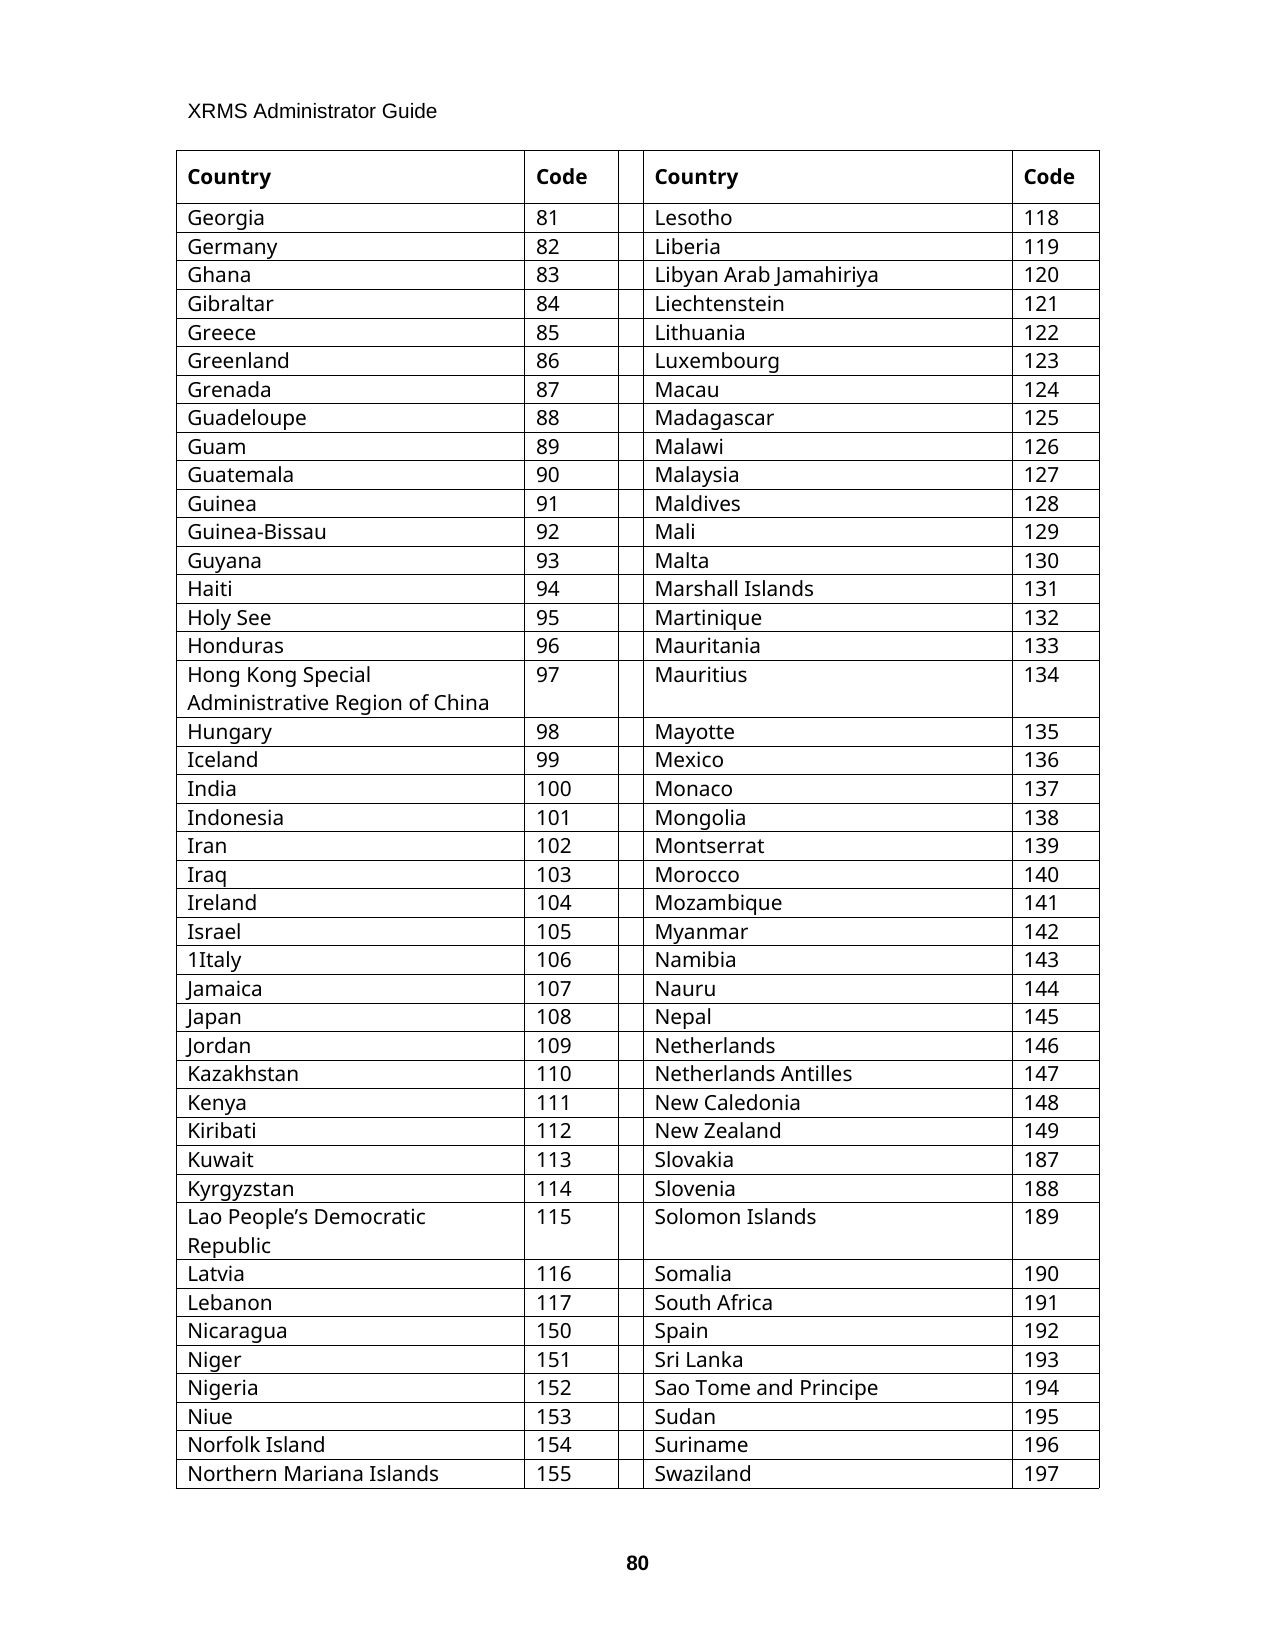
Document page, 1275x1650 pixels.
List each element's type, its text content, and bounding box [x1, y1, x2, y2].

table_cell [619, 1004, 643, 1031]
table_cell 90 [525, 461, 618, 489]
table_cell 117 [525, 1289, 618, 1316]
table_cell [619, 661, 643, 717]
table_cell 111 [525, 1089, 618, 1117]
table_cell Mayotte [644, 718, 1012, 746]
table_cell 121 [1013, 290, 1099, 317]
table_cell Morocco [644, 861, 1012, 888]
table_cell Libyan Arab Jamahiriya [644, 261, 1012, 289]
table_cell 136 [1013, 747, 1099, 774]
table_cell 94 [525, 575, 618, 603]
table_cell [619, 946, 643, 974]
table_cell [619, 718, 643, 746]
table_cell 155 [525, 1460, 618, 1487]
table_cell Nigeria [177, 1374, 524, 1402]
table_cell Niger [177, 1346, 524, 1373]
table_cell Hungary [177, 718, 524, 746]
table_cell [619, 233, 643, 260]
table_cell Nicaragua [177, 1317, 524, 1345]
table_cell [619, 1431, 643, 1459]
table_cell Gibraltar [177, 290, 524, 317]
table_cell [619, 1260, 643, 1288]
table_cell Malawi [644, 433, 1012, 460]
table_cell [619, 604, 643, 631]
table_cell Latvia [177, 1260, 524, 1288]
table_cell Israel [177, 918, 524, 945]
table_cell Niue [177, 1403, 524, 1430]
table_cell [619, 1032, 643, 1059]
table_cell 124 [1013, 376, 1099, 403]
table_cell Maldives [644, 490, 1012, 517]
table_cell Honduras [177, 632, 524, 660]
table_cell [619, 804, 643, 831]
table_cell 192 [1013, 1317, 1099, 1345]
table_cell Martinique [644, 604, 1012, 631]
table_cell 103 [525, 861, 618, 888]
table_cell 143 [1013, 946, 1099, 974]
table_cell Sri Lanka [644, 1346, 1012, 1373]
table_cell Northern Mariana Islands [177, 1460, 524, 1487]
table_cell 146 [1013, 1032, 1099, 1059]
table_cell Montserrat [644, 832, 1012, 860]
table_cell 141 [1013, 889, 1099, 917]
table_cell 115 [525, 1203, 618, 1259]
table_cell Indonesia [177, 804, 524, 831]
table_cell Macau [644, 376, 1012, 403]
table_cell 113 [525, 1146, 618, 1174]
table_cell 109 [525, 1032, 618, 1059]
table_cell 195 [1013, 1403, 1099, 1430]
table_cell Japan [177, 1004, 524, 1031]
table_cell Myanmar [644, 918, 1012, 945]
table_cell Suriname [644, 1431, 1012, 1459]
table_cell 126 [1013, 433, 1099, 460]
table_cell 102 [525, 832, 618, 860]
table_cell Mauritania [644, 632, 1012, 660]
table_cell Mexico [644, 747, 1012, 774]
table_cell Somalia [644, 1260, 1012, 1288]
table_cell 81 [525, 204, 618, 232]
table_cell [619, 832, 643, 860]
table_cell [619, 461, 643, 489]
table_cell Ireland [177, 889, 524, 917]
table_header Code [1013, 151, 1099, 203]
table_cell Lesotho [644, 204, 1012, 232]
table_cell 120 [1013, 261, 1099, 289]
table_cell Mozambique [644, 889, 1012, 917]
table_header Code [525, 151, 618, 203]
table_cell Liechtenstein [644, 290, 1012, 317]
table_cell [619, 290, 643, 317]
table_header [619, 151, 643, 203]
table_cell 128 [1013, 490, 1099, 517]
table_cell Kuwait [177, 1146, 524, 1174]
table_cell Guinea-Bissau [177, 518, 524, 546]
table_cell 95 [525, 604, 618, 631]
table_cell 189 [1013, 1203, 1099, 1259]
table_cell 142 [1013, 918, 1099, 945]
table_cell 131 [1013, 575, 1099, 603]
table_cell Grenada [177, 376, 524, 403]
table_cell [619, 1175, 643, 1202]
table_cell Guam [177, 433, 524, 460]
table_cell 152 [525, 1374, 618, 1402]
table_cell 88 [525, 404, 618, 432]
table_cell Guyana [177, 547, 524, 574]
table_cell Germany [177, 233, 524, 260]
table_cell 145 [1013, 1004, 1099, 1031]
table_cell Kazakhstan [177, 1061, 524, 1088]
table_cell 132 [1013, 604, 1099, 631]
table_cell Marshall Islands [644, 575, 1012, 603]
table_cell 97 [525, 661, 618, 717]
table_cell Nauru [644, 975, 1012, 1002]
table_cell 148 [1013, 1089, 1099, 1117]
table_cell Lebanon [177, 1289, 524, 1316]
table_cell 107 [525, 975, 618, 1002]
table_cell Liberia [644, 233, 1012, 260]
table_cell 87 [525, 376, 618, 403]
table_cell [619, 347, 643, 374]
table_cell Luxembourg [644, 347, 1012, 374]
table_cell Kyrgyzstan [177, 1175, 524, 1202]
table_cell Madagascar [644, 404, 1012, 432]
table_cell Lao People’s Democratic Republic [177, 1203, 524, 1259]
table_cell 138 [1013, 804, 1099, 831]
table_cell [619, 1146, 643, 1174]
table_cell 112 [525, 1118, 618, 1145]
table_cell Mauritius [644, 661, 1012, 717]
table_cell 193 [1013, 1346, 1099, 1373]
table_cell Nepal [644, 1004, 1012, 1031]
table_cell [619, 1061, 643, 1088]
table_cell 151 [525, 1346, 618, 1373]
table_cell 99 [525, 747, 618, 774]
table_cell [619, 889, 643, 917]
table_cell 101 [525, 804, 618, 831]
table_cell Netherlands Antilles [644, 1061, 1012, 1088]
table_cell Guinea [177, 490, 524, 517]
table_cell 83 [525, 261, 618, 289]
table_header Country [177, 151, 524, 203]
table_cell [619, 918, 643, 945]
table_cell 191 [1013, 1289, 1099, 1316]
table_cell 190 [1013, 1260, 1099, 1288]
table_cell Slovakia [644, 1146, 1012, 1174]
table_cell [619, 632, 643, 660]
table_cell 140 [1013, 861, 1099, 888]
table_cell [619, 204, 643, 232]
table_cell Haiti [177, 575, 524, 603]
table_cell Malta [644, 547, 1012, 574]
table_cell 84 [525, 290, 618, 317]
table_cell 197 [1013, 1460, 1099, 1487]
table_cell 129 [1013, 518, 1099, 546]
table_cell [619, 1203, 643, 1259]
table_cell 139 [1013, 832, 1099, 860]
table_cell 93 [525, 547, 618, 574]
table_cell Greece [177, 319, 524, 346]
table_cell 116 [525, 1260, 618, 1288]
table_cell 91 [525, 490, 618, 517]
table_cell Lithuania [644, 319, 1012, 346]
table_header Country [644, 151, 1012, 203]
table_cell Georgia [177, 204, 524, 232]
table_cell 194 [1013, 1374, 1099, 1402]
table_cell 122 [1013, 319, 1099, 346]
table_cell [619, 490, 643, 517]
table_cell Ghana [177, 261, 524, 289]
table_cell 82 [525, 233, 618, 260]
table_cell 119 [1013, 233, 1099, 260]
table_cell [619, 547, 643, 574]
table_cell Slovenia [644, 1175, 1012, 1202]
table_cell 130 [1013, 547, 1099, 574]
table_cell New Caledonia [644, 1089, 1012, 1117]
table_cell [619, 1289, 643, 1316]
table_cell [619, 1346, 643, 1373]
table_cell New Zealand [644, 1118, 1012, 1145]
table_cell [619, 261, 643, 289]
table_cell [619, 376, 643, 403]
table_cell 134 [1013, 661, 1099, 717]
table_cell [619, 775, 643, 803]
table_cell [619, 404, 643, 432]
table_cell [619, 1118, 643, 1145]
table_cell [619, 1317, 643, 1345]
table_cell 108 [525, 1004, 618, 1031]
table_cell 150 [525, 1317, 618, 1345]
table_cell Jordan [177, 1032, 524, 1059]
table_cell Spain [644, 1317, 1012, 1345]
table_cell 114 [525, 1175, 618, 1202]
table_cell 154 [525, 1431, 618, 1459]
table_cell 118 [1013, 204, 1099, 232]
table_cell [619, 1374, 643, 1402]
table_cell Monaco [644, 775, 1012, 803]
table_cell Iran [177, 832, 524, 860]
table_cell Kenya [177, 1089, 524, 1117]
table_cell 187 [1013, 1146, 1099, 1174]
table_cell Kiribati [177, 1118, 524, 1145]
table_cell Hong Kong Special Administrative Region of China [177, 661, 524, 717]
table_cell 86 [525, 347, 618, 374]
table_cell Malaysia [644, 461, 1012, 489]
table_cell Guadeloupe [177, 404, 524, 432]
table_cell [619, 433, 643, 460]
table_cell 110 [525, 1061, 618, 1088]
table_cell Holy See [177, 604, 524, 631]
table_cell 1Italy [177, 946, 524, 974]
table_cell Iceland [177, 747, 524, 774]
table_cell 196 [1013, 1431, 1099, 1459]
table_cell Greenland [177, 347, 524, 374]
table_cell 147 [1013, 1061, 1099, 1088]
table_cell Sao Tome and Principe [644, 1374, 1012, 1402]
table_cell Norfolk Island [177, 1431, 524, 1459]
table_cell [619, 518, 643, 546]
table_cell 137 [1013, 775, 1099, 803]
table_cell 100 [525, 775, 618, 803]
table_cell 188 [1013, 1175, 1099, 1202]
table_cell 105 [525, 918, 618, 945]
table_cell 92 [525, 518, 618, 546]
table_cell 153 [525, 1403, 618, 1430]
table_cell 85 [525, 319, 618, 346]
table_cell [619, 319, 643, 346]
table_cell Namibia [644, 946, 1012, 974]
table_cell [619, 747, 643, 774]
table_cell 133 [1013, 632, 1099, 660]
table_cell 98 [525, 718, 618, 746]
table_cell [619, 1460, 643, 1487]
table_cell 125 [1013, 404, 1099, 432]
table_cell 149 [1013, 1118, 1099, 1145]
table_cell South Africa [644, 1289, 1012, 1316]
table_cell Sudan [644, 1403, 1012, 1430]
table_cell Guatemala [177, 461, 524, 489]
table_cell India [177, 775, 524, 803]
table_cell Iraq [177, 861, 524, 888]
table_cell [619, 861, 643, 888]
table_cell Netherlands [644, 1032, 1012, 1059]
table_cell [619, 1089, 643, 1117]
table_cell 127 [1013, 461, 1099, 489]
table_cell 106 [525, 946, 618, 974]
table_cell [619, 975, 643, 1002]
table_cell [619, 575, 643, 603]
table_cell Mali [644, 518, 1012, 546]
table_cell 135 [1013, 718, 1099, 746]
table_cell 96 [525, 632, 618, 660]
table_cell 123 [1013, 347, 1099, 374]
table_cell [619, 1403, 643, 1430]
table_cell 89 [525, 433, 618, 460]
table_cell Solomon Islands [644, 1203, 1012, 1259]
table_cell Mongolia [644, 804, 1012, 831]
table_cell Jamaica [177, 975, 524, 1002]
table_cell Swaziland [644, 1460, 1012, 1487]
table_cell 144 [1013, 975, 1099, 1002]
table_cell 104 [525, 889, 618, 917]
